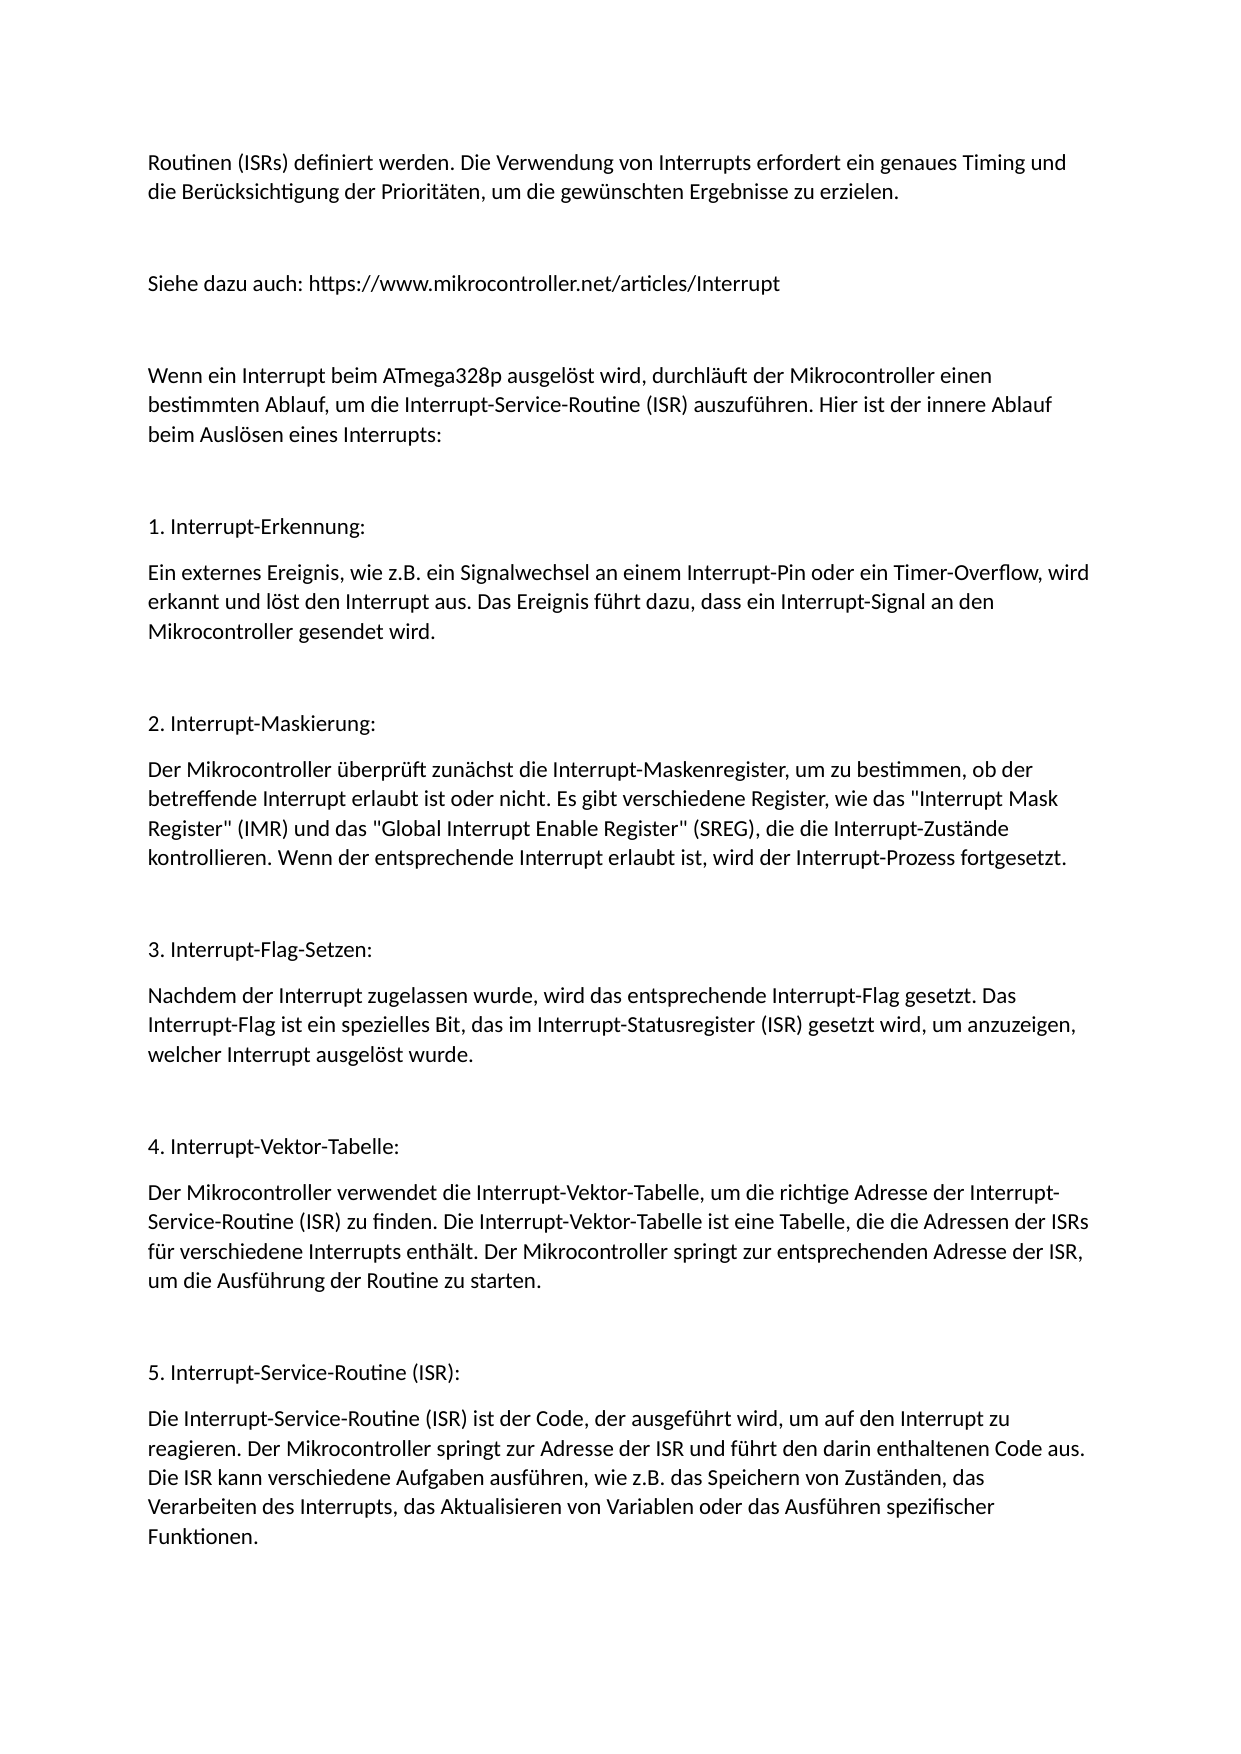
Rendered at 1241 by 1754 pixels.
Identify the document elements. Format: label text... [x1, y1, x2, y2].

text Die Interrupt-Service-Routine (ISR) ist der Code, der ausgeführt wird, um auf den Interrupt zu reagieren. Der Mikrocontroller springt zur Adresse der ISR und führt den darin enthaltenen Code aus. Die ISR kann verschiedene Aufgaben ausführen, wie z.B. das Speichern von Zuständen, das Verarbeiten des Interrupts, das Aktualisieren von Variablen oder das Ausführen spezifischer Funktionen. [148, 1404, 1093, 1550]
text 4. Interrupt-Vektor-Tabelle: [148, 1132, 1093, 1160]
text 1. Interrupt-Erkennung: [148, 512, 1093, 540]
text Der Mikrocontroller verwendet die Interrupt-Vektor-Tabelle, um die richtige Adresse der Interrupt-Service-Routine (ISR) zu finden. Die Interrupt-Vektor-Tabelle ist eine Tabelle, die die Adressen der ISRs für verschiedene Interrupts enthält. Der Mikrocontroller springt zur entsprechenden Adresse der ISR, um die Ausführung der Routine zu starten. [148, 1178, 1093, 1294]
text Nachdem der Interrupt zugelassen wurde, wird das entsprechende Interrupt-Flag gesetzt. Das Interrupt-Flag ist ein spezielles Bit, das im Interrupt-Statusregister (ISR) gesetzt wird, um anzuzeigen, welcher Interrupt ausgelöst wurde. [148, 981, 1093, 1068]
text Ein externes Ereignis, wie z.B. ein Signalwechsel an einem Interrupt-Pin oder ein Timer-Overflow, wird erkannt und löst den Interrupt aus. Das Ereignis führt dazu, dass ein Interrupt-Signal an den Mikrocontroller gesendet wird. [148, 558, 1093, 645]
text 3. Interrupt-Flag-Setzen: [148, 935, 1093, 963]
text Routinen (ISRs) definiert werden. Die Verwendung von Interrupts erfordert ein genaues Timing und die Berücksichtigung der Prioritäten, um die gewünschten Ergebnisse zu erzielen. [148, 148, 1093, 205]
text 5. Interrupt-Service-Routine (ISR): [148, 1358, 1093, 1386]
text Wenn ein Interrupt beim ATmega328p ausgelöst wird, durchläuft der Mikrocontroller einen bestimmten Ablauf, um die Interrupt-Service-Routine (ISR) auszuführen. Hier ist der innere Ablauf beim Auslösen eines Interrupts: [148, 361, 1093, 448]
text Siehe dazu auch: https://www.mikrocontroller.net/articles/Interrupt [148, 269, 1093, 297]
text 2. Interrupt-Maskierung: [148, 709, 1093, 737]
text Der Mikrocontroller überprüft zunächst die Interrupt-Maskenregister, um zu bestimmen, ob der betreffende Interrupt erlaubt ist oder nicht. Es gibt verschiedene Register, wie das "Interrupt Mask Register" (IMR) und das "Global Interrupt Enable Register" (SREG), die die Interrupt-Zustände kontrollieren. Wenn der entsprechende Interrupt erlaubt ist, wird der Interrupt-Prozess fortgesetzt. [148, 755, 1093, 871]
